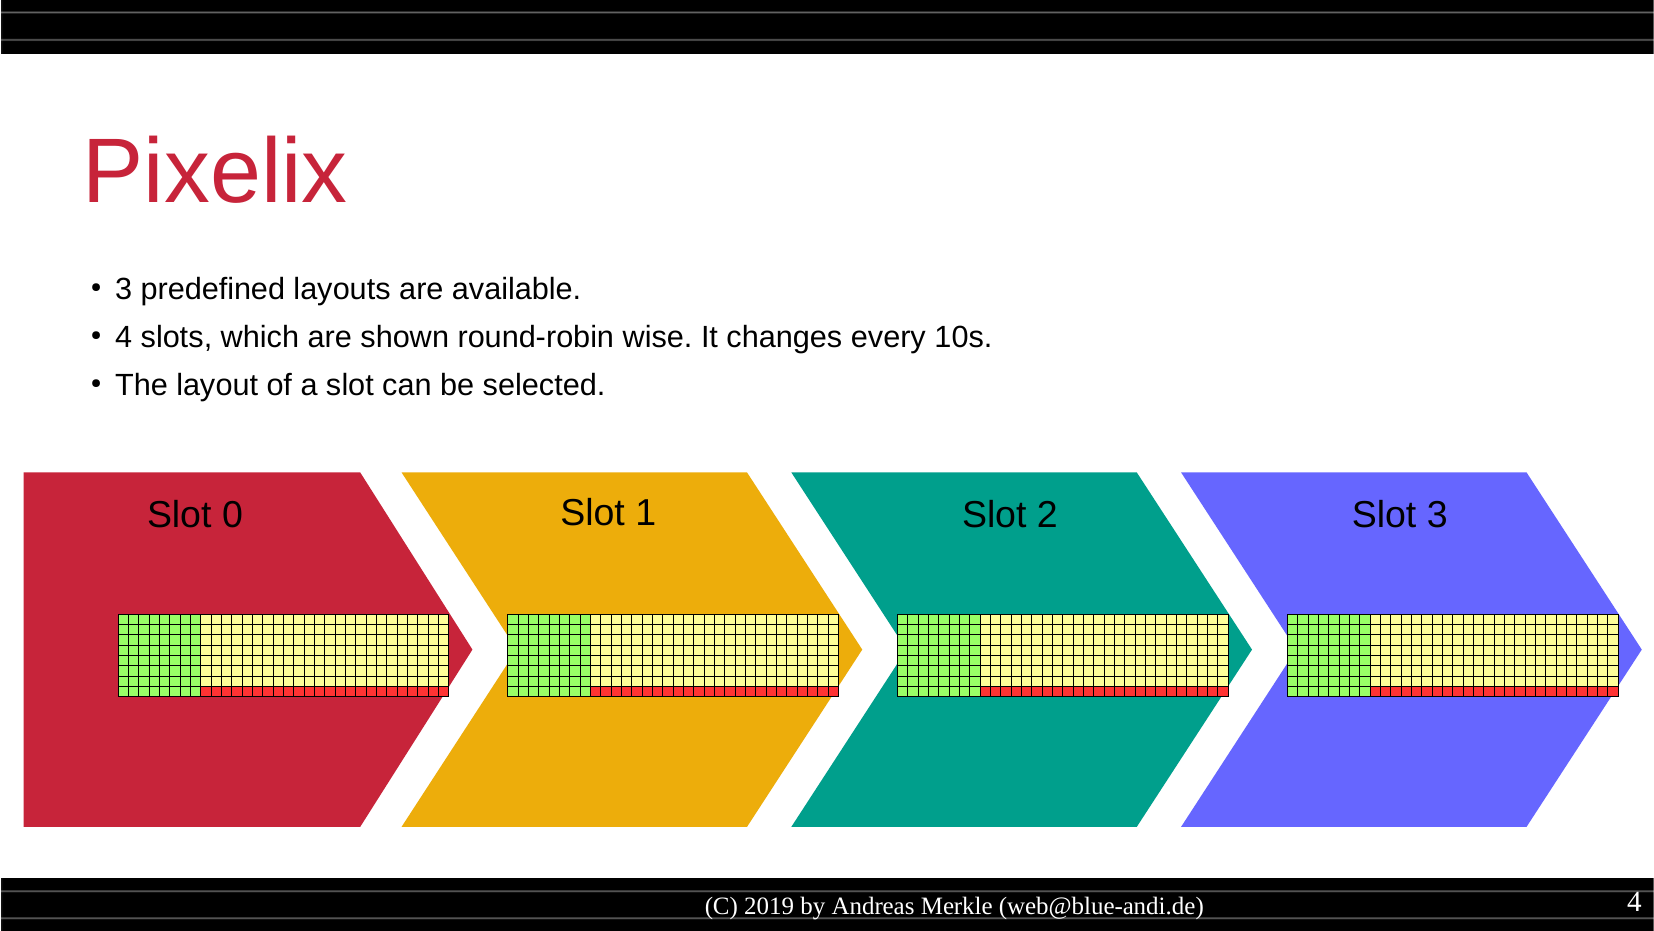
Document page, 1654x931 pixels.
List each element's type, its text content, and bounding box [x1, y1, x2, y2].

text_box Slot 0 [106, 486, 284, 544]
text_box Slot 1 [519, 484, 697, 542]
text_box [896, 615, 1230, 698]
list 3 predefined layouts are available. 4 slots, which are shown round-robin wise. It changes every 10s. The layout of a slot can be selected. [82, 271, 1571, 402]
title Pixelix [82, 92, 1571, 249]
text_box [1181, 472, 1642, 827]
text_box Slot 3 [1311, 486, 1489, 544]
text_box [23, 472, 473, 827]
picture [1, 0, 1654, 54]
picture [1, 878, 1654, 931]
text_box Slot 2 [921, 486, 1099, 544]
text_box [401, 472, 863, 827]
